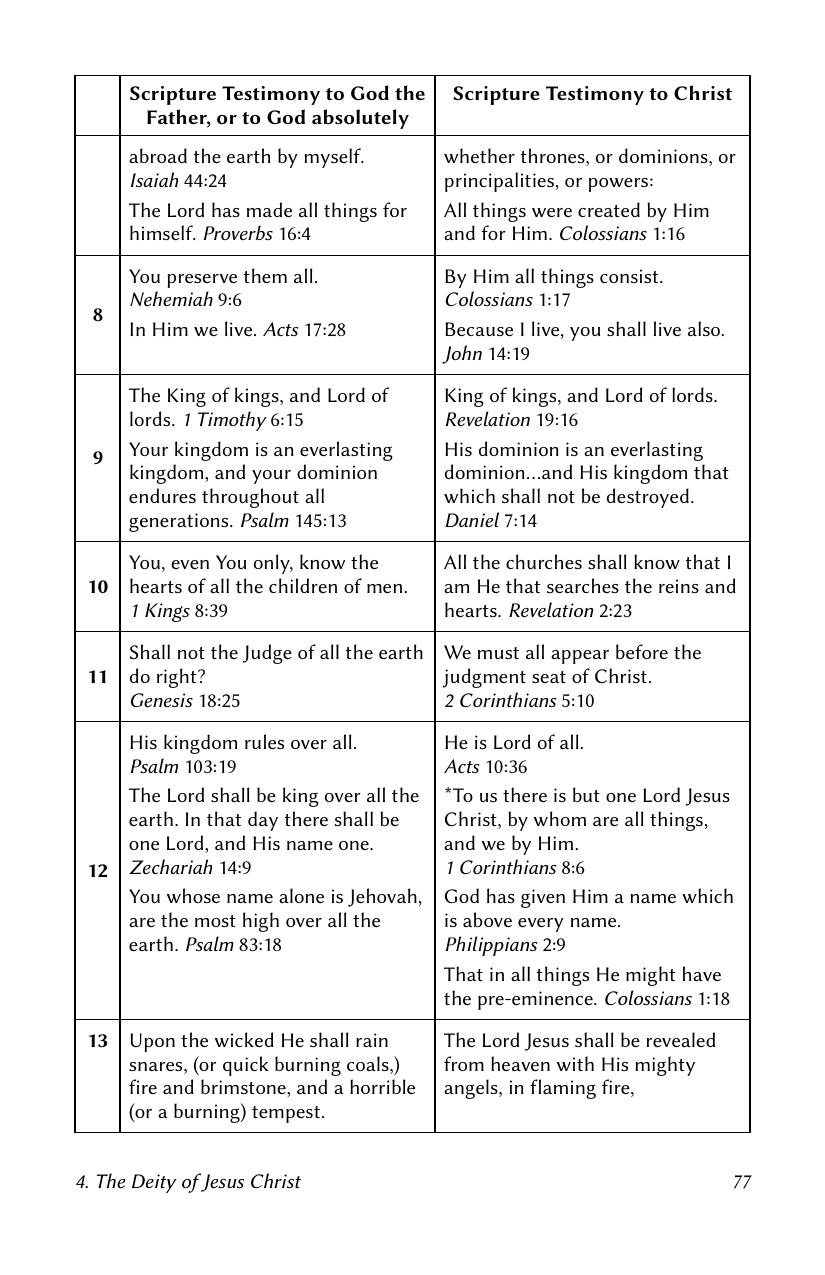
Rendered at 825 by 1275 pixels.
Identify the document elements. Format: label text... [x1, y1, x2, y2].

table_cell By Him all things consist. Colossians 1:17 Because I live, you shall live also. John 14:19 [436, 256, 749, 374]
table_cell Upon the wicked He shall rain snares, (or quick burning coals,) fire and brimstone, and a horrible (or a burning) tempest. [121, 1020, 434, 1132]
table_cell Shall not the Judge of all the earth do right? Genesis 18:25 [121, 632, 434, 721]
table_header Scripture Testimony to Christ [436, 76, 749, 135]
table_cell 13 [76, 1020, 119, 1132]
table_cell abroad the earth by myself. Isaiah 44:24 The Lord has made all things for himself. Proverbs 16:4 [121, 136, 434, 254]
table_cell The King of kings, and Lord of lords. 1 Timothy 6:15 Your kingdom is an everlasting kingdom, and your dominion endures throughout all generations. Psalm 145:13 [121, 375, 434, 541]
table_cell 10 [76, 542, 119, 631]
table_cell The Lord Jesus shall be revealed from heaven with His mighty angels, in flaming fire, [436, 1020, 749, 1132]
table_cell [76, 136, 119, 254]
table_cell whether thrones, or dominions, or principalities, or powers: All things were created by Him and for Him. Colossians 1:16 [436, 136, 749, 254]
table_header Scripture Testimony to God the Father, or to God absolutely [121, 76, 434, 135]
table_cell 11 [76, 632, 119, 721]
table_cell You preserve them all. Nehemiah 9:6 In Him we live. Acts 17:28 [121, 256, 434, 374]
table_cell All the churches shall know that I am He that searches the reins and hearts. Revelation 2:23 [436, 542, 749, 631]
table_cell You, even You only, know the hearts of all the children of men. 1 Kings 8:39 [121, 542, 434, 631]
table_header [76, 76, 119, 135]
table_cell 9 [76, 375, 119, 541]
table_cell We must all appear before the judgment seat of Christ. 2 Corinthians 5:10 [436, 632, 749, 721]
table_cell 12 [76, 722, 119, 1019]
table_cell 8 [76, 256, 119, 374]
table_cell King of kings, and Lord of lords. Revelation 19:16 His dominion is an everlasting dominion...and His kingdom that which shall not be destroyed. Daniel 7:14 [436, 375, 749, 541]
table_cell His kingdom rules over all. Psalm 103:19 The Lord shall be king over all the earth. In that day there shall be one Lord, and His name one. Zechariah 14:9 You whose name alone is Jehovah, are the most high over all the earth. Psalm 83:18 [121, 722, 434, 1019]
table_cell He is Lord of all. Acts 10:36 *To us there is but one Lord Jesus Christ, by whom are all things, and we by Him. 1 Corinthians 8:6 God has given Him a name which is above every name. Philippians 2:9 That in all things He might have the pre-eminence. Colossians 1:18 [436, 722, 749, 1019]
